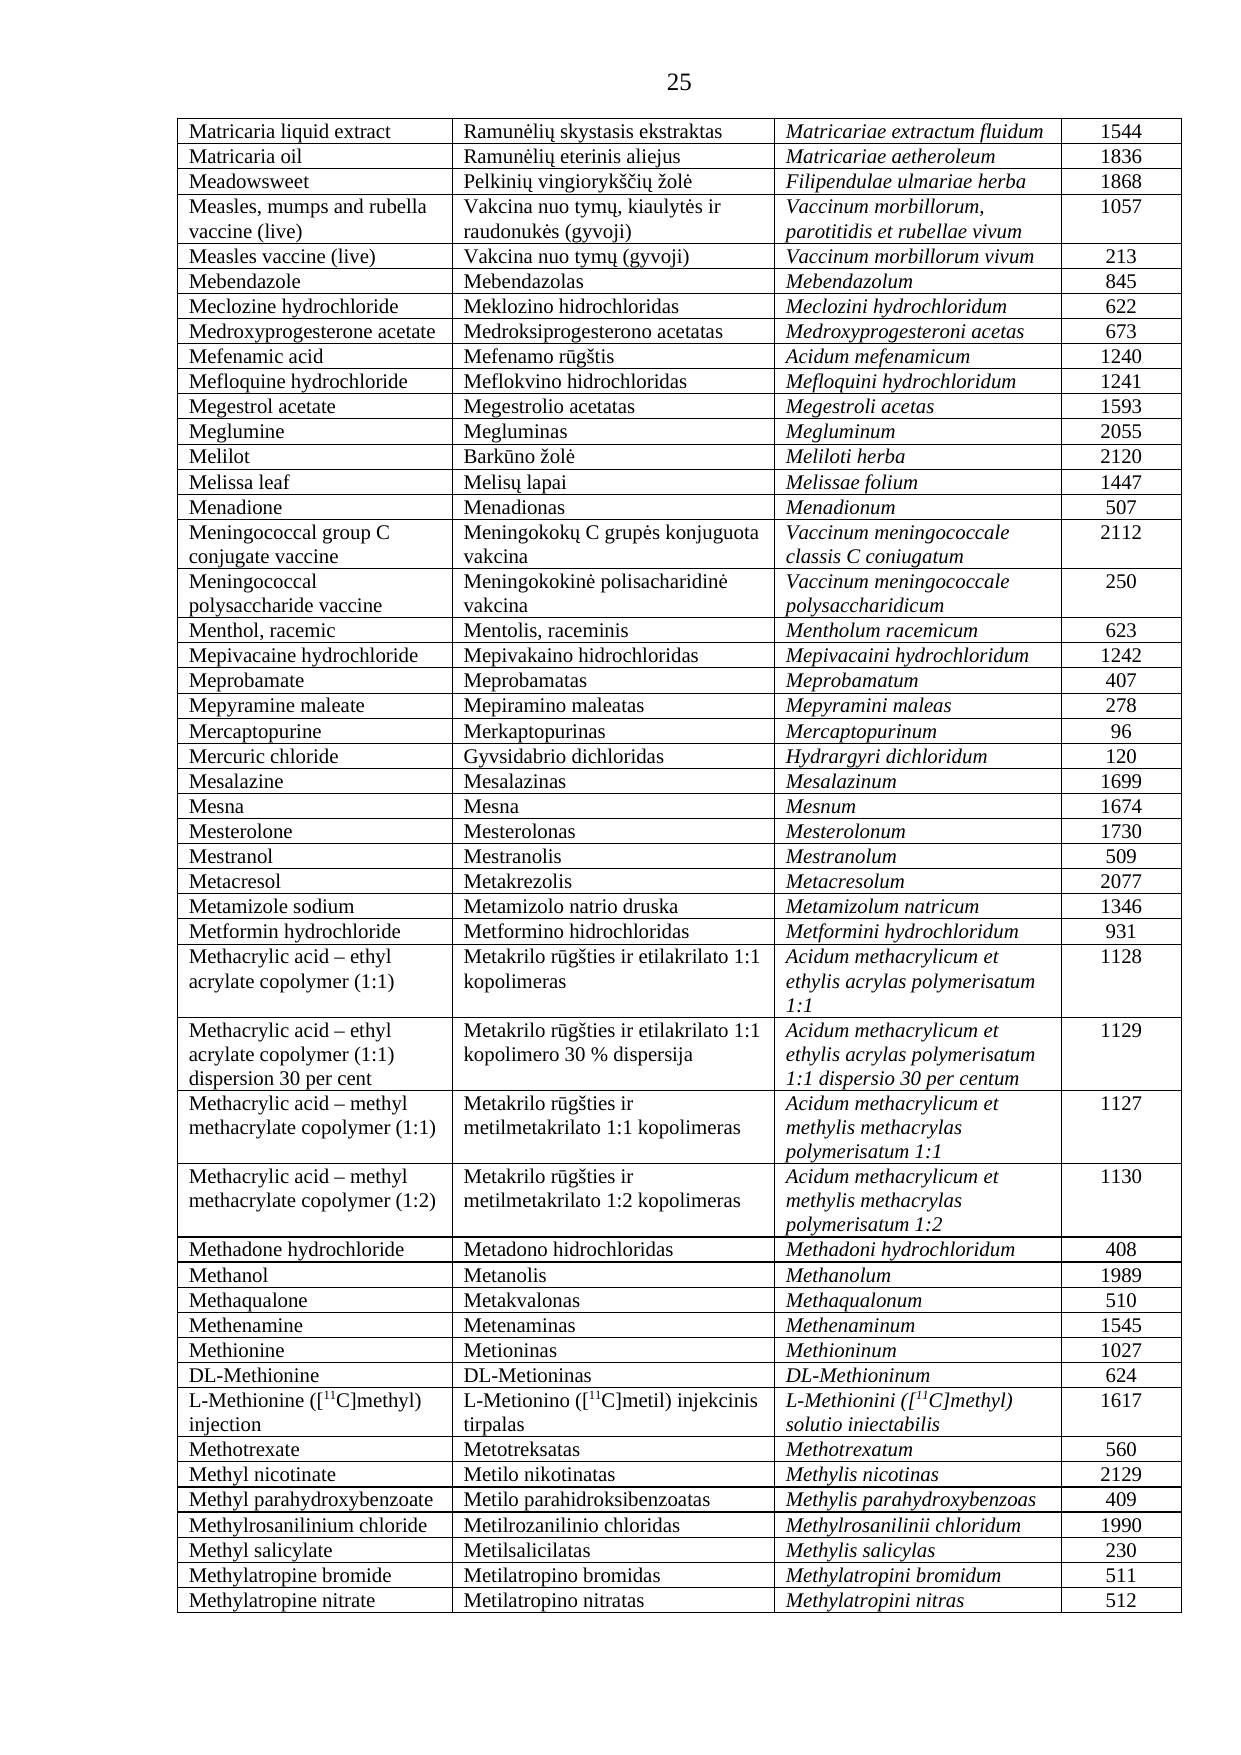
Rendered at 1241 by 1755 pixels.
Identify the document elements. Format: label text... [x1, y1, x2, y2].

table_cell Measles, mumps and rubella vaccine (live) [178, 195, 452, 243]
table_cell 1240 [1062, 344, 1181, 368]
table_cell 1127 [1062, 1091, 1181, 1163]
table_cell Metacresolum [775, 869, 1061, 893]
table_cell Mesnum [775, 794, 1061, 818]
table_cell Meningococcal polysaccharide vaccine [178, 569, 452, 617]
table_cell Metformin hydrochloride [178, 919, 452, 943]
table_cell 1674 [1062, 794, 1181, 818]
table_cell Metakrilo rūgšties ir metilmetakrilato 1:2 kopolimeras [453, 1164, 774, 1236]
table_cell Mesterolonas [453, 819, 774, 843]
table_cell DL-Metioninas [453, 1363, 774, 1387]
table_cell 1593 [1062, 394, 1181, 418]
table_cell 1617 [1062, 1388, 1181, 1436]
table_cell Acidum methacrylicum et methylis methacrylas polymerisatum 1:2 [775, 1164, 1061, 1236]
table_cell Mepivacaini hydrochloridum [775, 643, 1061, 667]
table_cell 120 [1062, 744, 1181, 768]
table_cell 1990 [1062, 1513, 1181, 1537]
table_cell Methylatropini nitras [775, 1588, 1061, 1612]
table_cell Metilrozanilinio chloridas [453, 1513, 774, 1537]
table_cell Meflokvino hidrochloridas [453, 369, 774, 393]
table_cell Medroxyprogesteroni acetas [775, 319, 1061, 343]
table_cell Vaccinum morbillorum vivum [775, 244, 1061, 268]
table_cell Methenamine [178, 1313, 452, 1337]
table_cell Vakcina nuo tymų (gyvoji) [453, 244, 774, 268]
table_cell 96 [1062, 719, 1181, 743]
table_cell 623 [1062, 618, 1181, 642]
table_cell 1346 [1062, 894, 1181, 918]
table_cell 931 [1062, 919, 1181, 943]
table_cell Mepivacaine hydrochloride [178, 643, 452, 667]
table_cell 624 [1062, 1363, 1181, 1387]
table_cell Metilatropino nitratas [453, 1588, 774, 1612]
table_cell Vaccinum morbillorum, parotitidis et rubellae vivum [775, 195, 1061, 243]
table_cell Vakcina nuo tymų, kiaulytės ir raudonukės (gyvoji) [453, 195, 774, 243]
table_cell Mentholum racemicum [775, 618, 1061, 642]
table_cell Metilo parahidroksibenzoatas [453, 1488, 774, 1511]
table_cell Acidum methacrylicum et ethylis acrylas polymerisatum 1:1 dispersio 30 per centum [775, 1018, 1061, 1090]
table_cell 1730 [1062, 819, 1181, 843]
table_cell Metamizolo natrio druska [453, 894, 774, 918]
table_cell Barkūno žolė [453, 445, 774, 468]
table_cell 1130 [1062, 1164, 1181, 1236]
table_cell Acidum mefenamicum [775, 344, 1061, 368]
table_cell 2112 [1062, 520, 1181, 568]
table_cell Methacrylic acid – methyl methacrylate copolymer (1:1) [178, 1091, 452, 1163]
table_cell Mebendazole [178, 269, 452, 293]
table_cell Meadowsweet [178, 169, 452, 193]
table_cell Megestroli acetas [775, 394, 1061, 418]
table_cell Methadoni hydrochloridum [775, 1238, 1061, 1261]
table_cell Mesna [178, 794, 452, 818]
table_cell Mercaptopurinum [775, 719, 1061, 743]
table_cell Merkaptopurinas [453, 719, 774, 743]
table_cell Methanol [178, 1263, 452, 1287]
table_cell Methylis salicylas [775, 1538, 1061, 1562]
table_cell Matricariae extractum fluidum [775, 119, 1061, 143]
table_cell Mesterolonum [775, 819, 1061, 843]
table_cell Metakrezolis [453, 869, 774, 893]
table_cell 278 [1062, 694, 1181, 717]
table_cell Menthol, racemic [178, 618, 452, 642]
table_cell 1129 [1062, 1018, 1181, 1090]
table_cell Methylrosanilinium chloride [178, 1513, 452, 1537]
table_cell 2120 [1062, 445, 1181, 468]
table_cell Megluminas [453, 419, 774, 443]
table_cell 507 [1062, 495, 1181, 519]
table_cell Melisų lapai [453, 470, 774, 494]
table_cell Metakrilo rūgšties ir etilakrilato 1:1 kopolimero 30 % dispersija [453, 1018, 774, 1090]
table_cell 230 [1062, 1538, 1181, 1562]
table_cell Menadionas [453, 495, 774, 519]
table_cell Meprobamatas [453, 668, 774, 692]
table_cell Vaccinum meningococcale classis C coniugatum [775, 520, 1061, 568]
table_cell Metakrilo rūgšties ir etilakrilato 1:1 kopolimeras [453, 945, 774, 1017]
table_cell Gyvsidabrio dichloridas [453, 744, 774, 768]
table_cell Menadione [178, 495, 452, 519]
table_cell Medroksiprogesterono acetatas [453, 319, 774, 343]
table_cell Pelkinių vingiorykščių žolė [453, 169, 774, 193]
table_cell Meklozino hidrochloridas [453, 294, 774, 318]
table_cell 622 [1062, 294, 1181, 318]
table_cell Metacresol [178, 869, 452, 893]
table_cell 1989 [1062, 1263, 1181, 1287]
table_cell Hydrargyri dichloridum [775, 744, 1061, 768]
table_cell Mepiramino maleatas [453, 694, 774, 717]
table_cell DL-Methioninum [775, 1363, 1061, 1387]
table_cell Methadone hydrochloride [178, 1238, 452, 1261]
table_cell Methylatropine nitrate [178, 1588, 452, 1612]
table_cell Methylis parahydroxybenzoas [775, 1488, 1061, 1511]
table_cell Methylrosanilinii chloridum [775, 1513, 1061, 1537]
table_cell 2129 [1062, 1462, 1181, 1486]
table_cell Metakrilo rūgšties ir metilmetakrilato 1:1 kopolimeras [453, 1091, 774, 1163]
table_cell 1545 [1062, 1313, 1181, 1337]
table_cell 510 [1062, 1288, 1181, 1312]
table_cell L-Methionine ([11C]methyl) injection [178, 1388, 452, 1436]
table_cell 213 [1062, 244, 1181, 268]
table_cell Methaqualone [178, 1288, 452, 1312]
table_cell Methotrexatum [775, 1437, 1061, 1461]
table_cell Meprobamatum [775, 668, 1061, 692]
table_cell Meclozine hydrochloride [178, 294, 452, 318]
table_cell 509 [1062, 844, 1181, 868]
table_cell Methyl salicylate [178, 1538, 452, 1562]
table_cell 2077 [1062, 869, 1181, 893]
table_cell Mefloquini hydrochloridum [775, 369, 1061, 393]
table_cell Measles vaccine (live) [178, 244, 452, 268]
table_cell L-Metionino ([11C]metil) injekcinis tirpalas [453, 1388, 774, 1436]
table_cell Ramunėlių eterinis aliejus [453, 144, 774, 168]
table_cell Metilo nikotinatas [453, 1462, 774, 1486]
table_cell Meglumine [178, 419, 452, 443]
table_cell Megluminum [775, 419, 1061, 443]
table_cell 2055 [1062, 419, 1181, 443]
table_cell Melissa leaf [178, 470, 452, 494]
table_cell Metioninas [453, 1338, 774, 1362]
table_cell 1699 [1062, 769, 1181, 793]
table_cell Mefloquine hydrochloride [178, 369, 452, 393]
table_cell Metamizole sodium [178, 894, 452, 918]
table_cell Filipendulae ulmariae herba [775, 169, 1061, 193]
table_cell Meningokokų C grupės konjuguota vakcina [453, 520, 774, 568]
table_cell Metakvalonas [453, 1288, 774, 1312]
table_cell Melilot [178, 445, 452, 468]
table_cell Matricariae aetheroleum [775, 144, 1061, 168]
table_cell Mentolis, raceminis [453, 618, 774, 642]
table_cell Ramunėlių skystasis ekstraktas [453, 119, 774, 143]
table_cell Metamizolum natricum [775, 894, 1061, 918]
table_cell Metotreksatas [453, 1437, 774, 1461]
table_cell Methenaminum [775, 1313, 1061, 1337]
table_cell Matricaria liquid extract [178, 119, 452, 143]
table_cell Methionine [178, 1338, 452, 1362]
table_cell 1241 [1062, 369, 1181, 393]
table_cell 1027 [1062, 1338, 1181, 1362]
table_cell 1836 [1062, 144, 1181, 168]
table_cell Mepyramini maleas [775, 694, 1061, 717]
table_cell Megestrolio acetatas [453, 394, 774, 418]
table_cell Metenaminas [453, 1313, 774, 1337]
table_cell Methaqualonum [775, 1288, 1061, 1312]
table_cell DL-Methionine [178, 1363, 452, 1387]
table_cell Mesalazinum [775, 769, 1061, 793]
table_cell 1447 [1062, 470, 1181, 494]
table_cell Methotrexate [178, 1437, 452, 1461]
table_cell 1242 [1062, 643, 1181, 667]
table_cell Methyl parahydroxybenzoate [178, 1488, 452, 1511]
table_cell Acidum methacrylicum et methylis methacrylas polymerisatum 1:1 [775, 1091, 1061, 1163]
table_cell Mesalazinas [453, 769, 774, 793]
table_cell Meliloti herba [775, 445, 1061, 468]
table_cell Mestranolum [775, 844, 1061, 868]
table_cell Metformino hidrochloridas [453, 919, 774, 943]
table_cell Methylis nicotinas [775, 1462, 1061, 1486]
table_cell Mefenamo rūgštis [453, 344, 774, 368]
table_cell 1128 [1062, 945, 1181, 1017]
table_cell 512 [1062, 1588, 1181, 1612]
table_cell 560 [1062, 1437, 1181, 1461]
table_cell Mercuric chloride [178, 744, 452, 768]
table_cell Megestrol acetate [178, 394, 452, 418]
table_cell 511 [1062, 1563, 1181, 1587]
table_cell Methylatropini bromidum [775, 1563, 1061, 1587]
table_cell Methyl nicotinate [178, 1462, 452, 1486]
table_cell Acidum methacrylicum et ethylis acrylas polymerisatum 1:1 [775, 945, 1061, 1017]
table_cell Mestranolis [453, 844, 774, 868]
table_cell Mepyramine maleate [178, 694, 452, 717]
table_cell 409 [1062, 1488, 1181, 1511]
table_cell Meprobamate [178, 668, 452, 692]
table_cell 408 [1062, 1238, 1181, 1261]
table_cell Menadionum [775, 495, 1061, 519]
table_cell Metilatropino bromidas [453, 1563, 774, 1587]
table_cell Methanolum [775, 1263, 1061, 1287]
table_cell Methacrylic acid – ethyl acrylate copolymer (1:1) dispersion 30 per cent [178, 1018, 452, 1090]
table_cell Metformini hydrochloridum [775, 919, 1061, 943]
table_cell Mesna [453, 794, 774, 818]
table_cell Meningokokinė polisacharidinė vakcina [453, 569, 774, 617]
table_cell Methacrylic acid – methyl methacrylate copolymer (1:2) [178, 1164, 452, 1236]
table_cell Metadono hidrochloridas [453, 1238, 774, 1261]
table_cell Metanolis [453, 1263, 774, 1287]
table_cell Mebendazolas [453, 269, 774, 293]
table_cell Mepivakaino hidrochloridas [453, 643, 774, 667]
table_cell 1868 [1062, 169, 1181, 193]
table_cell Methacrylic acid – ethyl acrylate copolymer (1:1) [178, 945, 452, 1017]
table_cell Mestranol [178, 844, 452, 868]
table_cell 1057 [1062, 195, 1181, 243]
table_cell Medroxyprogesterone acetate [178, 319, 452, 343]
table_cell Methylatropine bromide [178, 1563, 452, 1587]
table_cell Methioninum [775, 1338, 1061, 1362]
table_cell Mebendazolum [775, 269, 1061, 293]
table_cell Melissae folium [775, 470, 1061, 494]
table_cell Mesterolone [178, 819, 452, 843]
table_cell Matricaria oil [178, 144, 452, 168]
table_cell L-Methionini ([11C]methyl) solutio iniectabilis [775, 1388, 1061, 1436]
table_cell Mercaptopurine [178, 719, 452, 743]
table_cell 250 [1062, 569, 1181, 617]
table_cell Meningococcal group C conjugate vaccine [178, 520, 452, 568]
table_cell Metilsalicilatas [453, 1538, 774, 1562]
table_cell 673 [1062, 319, 1181, 343]
table_cell 407 [1062, 668, 1181, 692]
table_cell Meclozini hydrochloridum [775, 294, 1061, 318]
table_cell Vaccinum meningococcale polysaccharidicum [775, 569, 1061, 617]
table_cell Mesalazine [178, 769, 452, 793]
table_cell Mefenamic acid [178, 344, 452, 368]
table_cell 1544 [1062, 119, 1181, 143]
table_cell 845 [1062, 269, 1181, 293]
